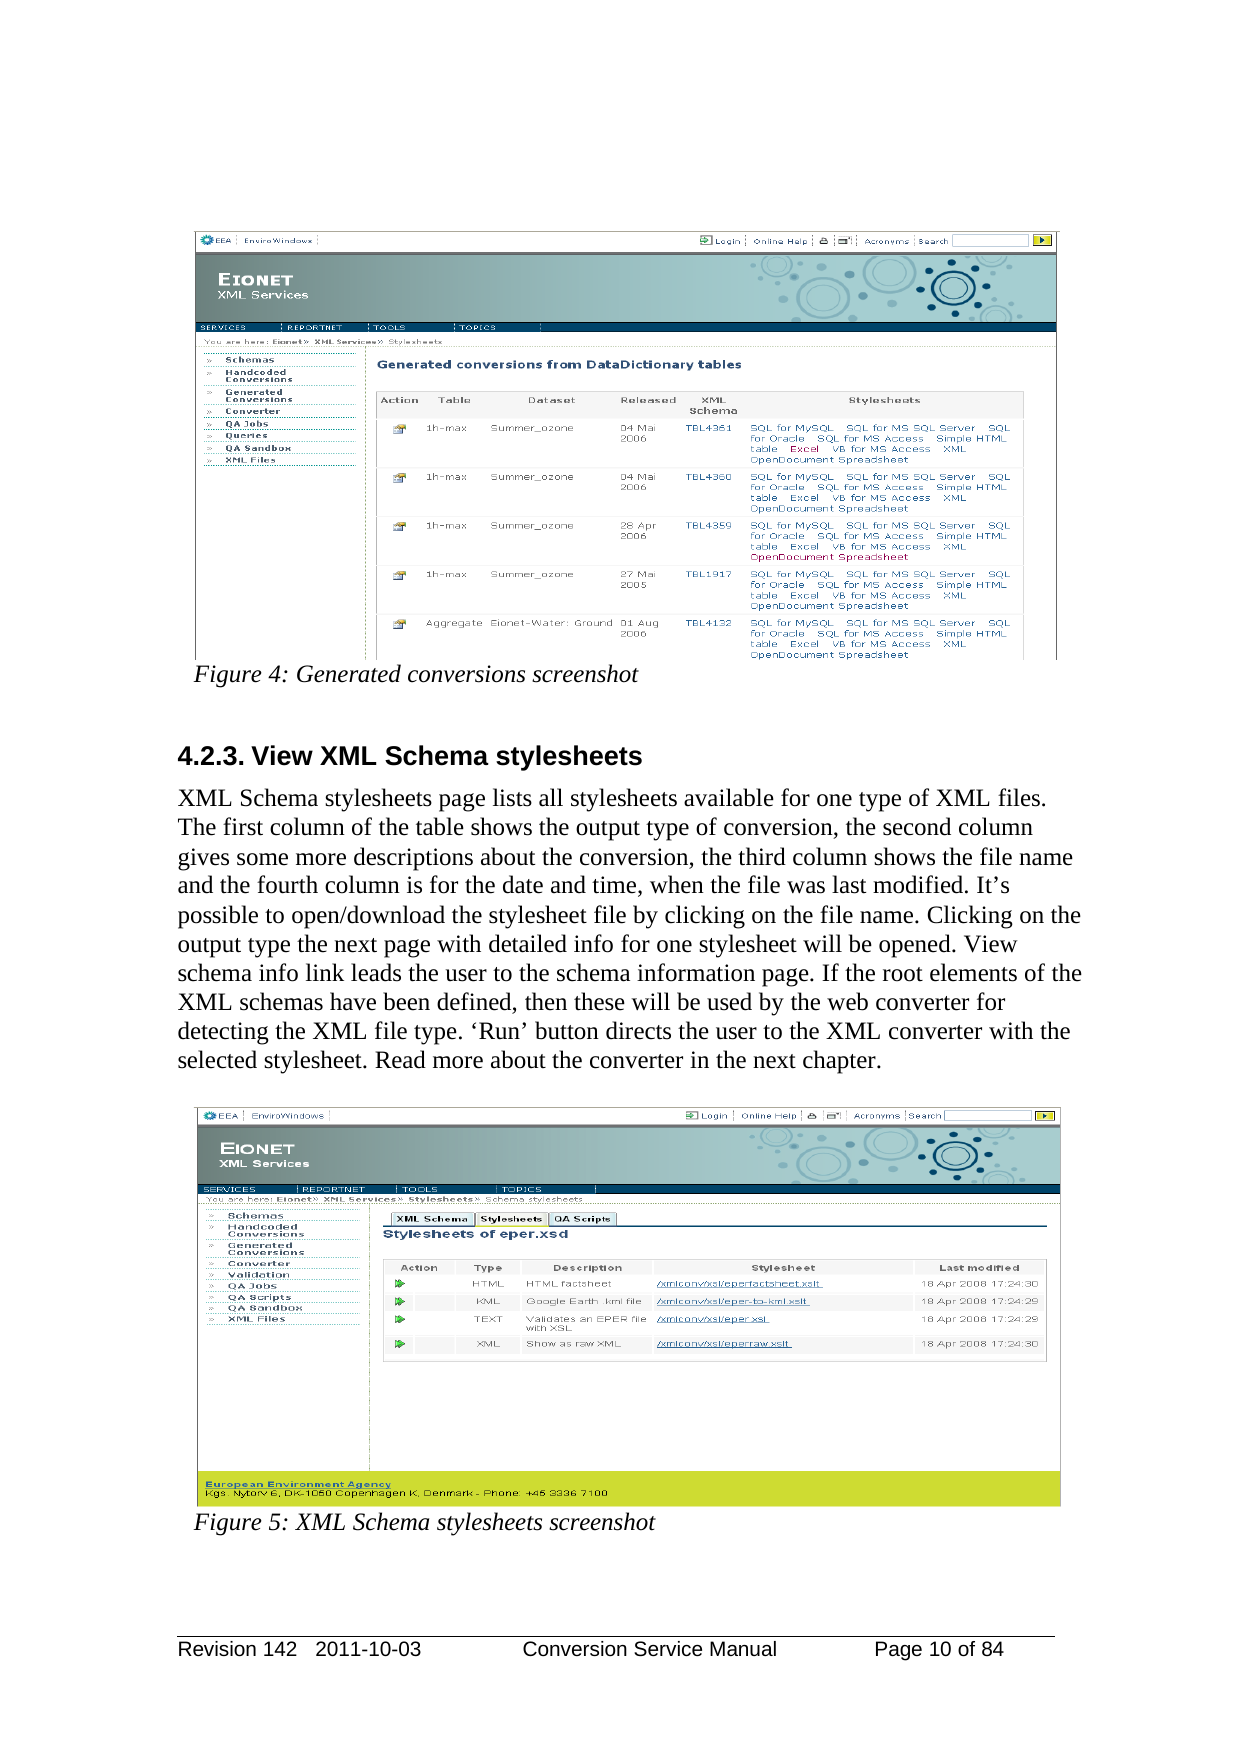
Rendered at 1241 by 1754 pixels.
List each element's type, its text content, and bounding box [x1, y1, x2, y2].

text Figure 5: XML Schema stylesheets screenshot [194, 1507, 1061, 1536]
text XML Schema stylesheets page lists all stylesheets available for one type of XML files. The first column of the table shows the output type of conversion, the second column gives some more descriptions about the conversion, the third column shows the file name and the fourth column is for the date and time, when the file was last modified. It’s possible to open/download the stylesheet file by clicking on the file name. Clicking on the output type the next page with detailed info for one stylesheet will be opened. View schema info link leads the user to the schema information page. If the root elements of the XML schemas have been defined, then these will be used by the web converter for detecting the XML file type. ‘Run’ button directs the user to the XML converter with the selected stylesheet. Read more about the converter in the next chapter. [177, 783, 1092, 1074]
text Figure 4: Generated conversions screenshot [194, 660, 1060, 688]
subtitle View XML Schema stylesheets [177, 740, 1092, 771]
